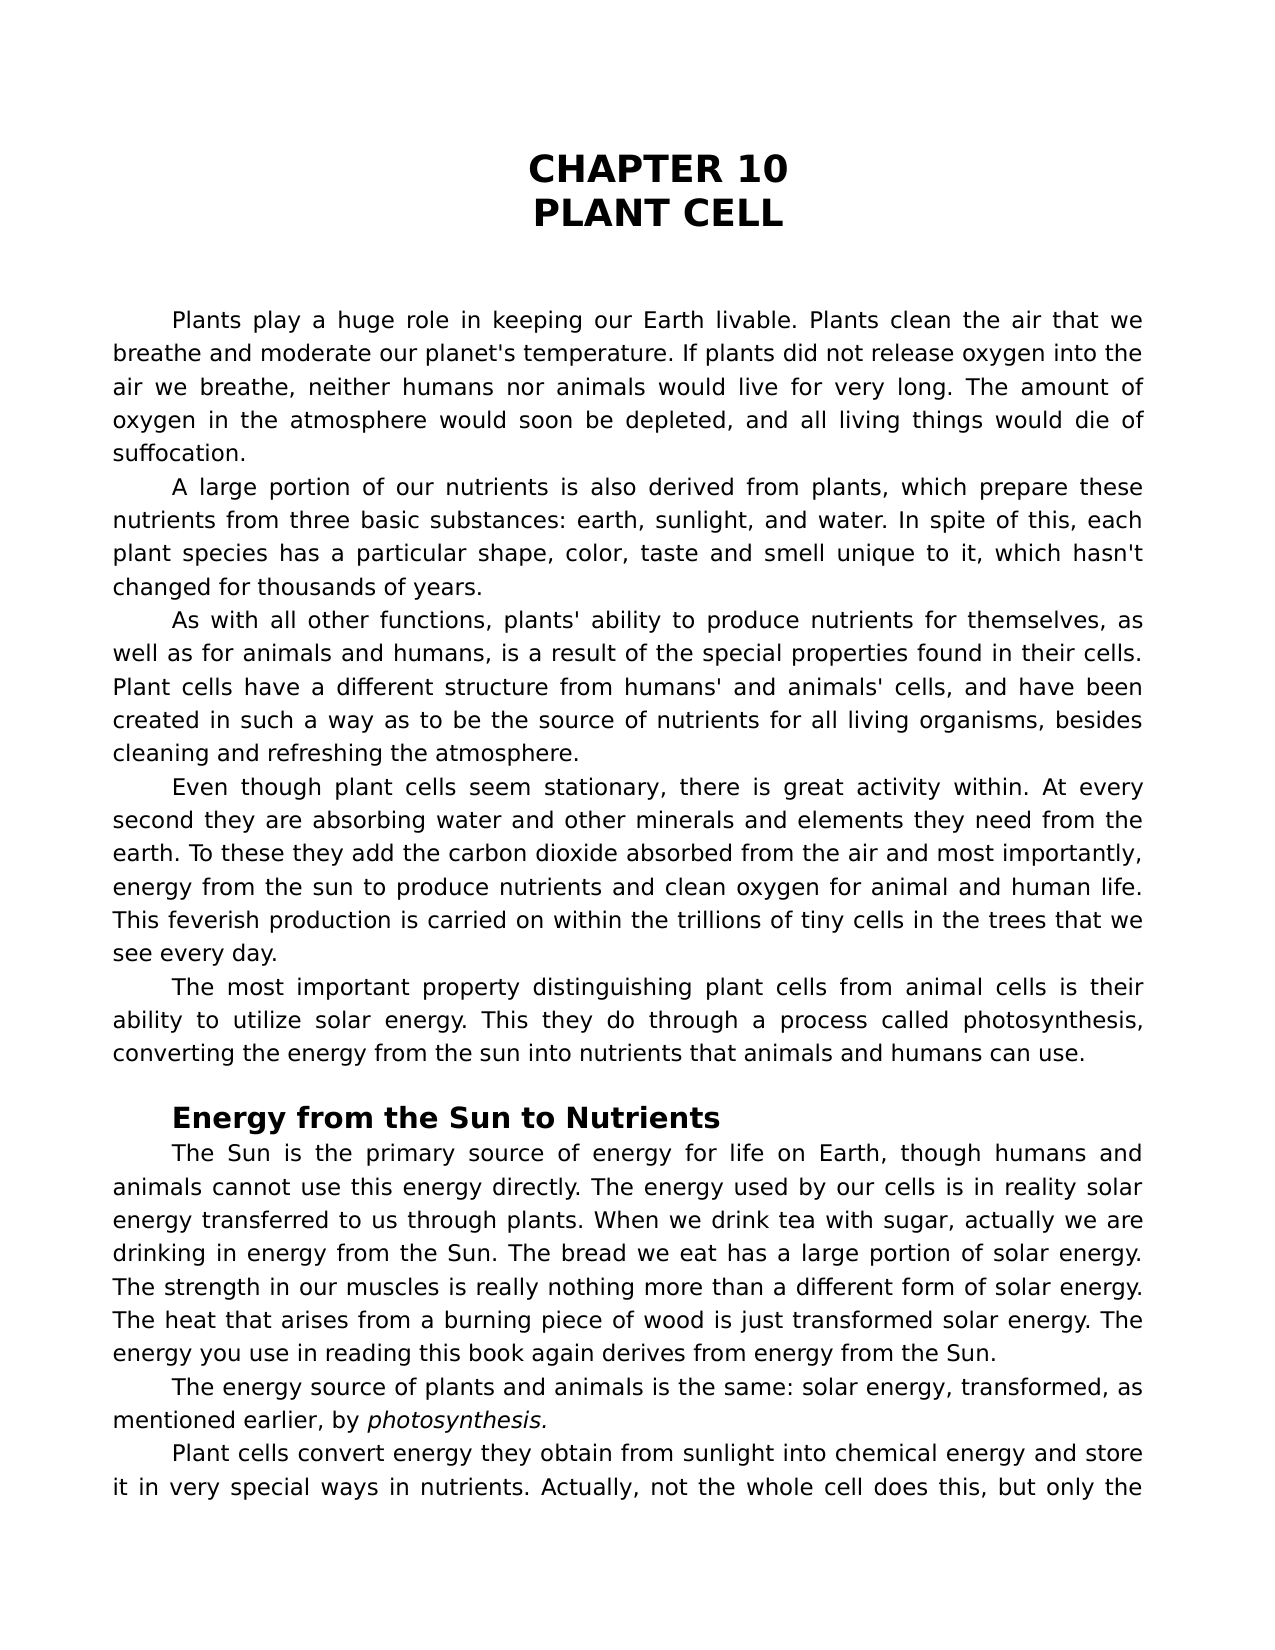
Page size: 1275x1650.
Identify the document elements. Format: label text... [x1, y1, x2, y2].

text Even though plant cells seem stationary, there is great activity within. At every second they are absorbing water and other minerals and elements they need from the earth. To these they add the carbon dioxide absorbed from the air and most importantly, energy from the sun to produce nutrients and clean oxygen for animal and human life. This feverish production is carried on within the trillions of tiny cells in the trees that we see every day. [112, 768, 1145, 968]
text Energy from the Sun to Nutrients [112, 1102, 1145, 1135]
text Plants play a huge role in keeping our Earth livable. Plants clean the air that we breathe and moderate our planet's temperature. If plants did not release oxygen into the air we breathe, neither humans nor animals would live for very long. The amount of oxygen in the atmosphere would soon be depleted, and all living things would die of suffocation. [112, 302, 1145, 468]
text As with all other functions, plants' ability to produce nutrients for themselves, as well as for animals and humans, is a result of the special properties found in their cells. Plant cells have a different structure from humans' and animals' cells, and have been created in such a way as to be the source of nutrients for all living organisms, besides cleaning and refreshing the atmosphere. [112, 602, 1145, 768]
text CHAPTER 10 [112, 148, 1145, 191]
text Plant cells convert energy they obtain from sunlight into chemical energy and store it in very special ways in nutrients. Actually, not the whole cell does this, but only the [112, 1435, 1145, 1502]
text The energy source of plants and animals is the same: solar energy, transformed, as mentioned earlier, by photosynthesis. [112, 1368, 1145, 1435]
text The most important property distinguishing plant cells from animal cells is their ability to utilize solar energy. This they do through a process called photosynthesis, converting the energy from the sun into nutrients that animals and humans can use. [112, 968, 1145, 1068]
text The Sun is the primary source of energy for life on Earth, though humans and animals cannot use this energy directly. The energy used by our cells is in reality solar energy transferred to us through plants. When we drink tea with sugar, actually we are drinking in energy from the Sun. The bread we eat has a large portion of solar energy. The strength in our muscles is really nothing more than a different form of solar energy. The heat that arises from a burning piece of wood is just transformed solar energy. The energy you use in reading this book again derives from energy from the Sun. [112, 1135, 1145, 1368]
text A large portion of our nutrients is also derived from plants, which prepare these nutrients from three basic substances: earth, sunlight, and water. In spite of this, each plant species has a particular shape, color, taste and smell unique to it, which hasn't changed for thousands of years. [112, 468, 1145, 602]
text PLANT CELL [112, 191, 1145, 235]
